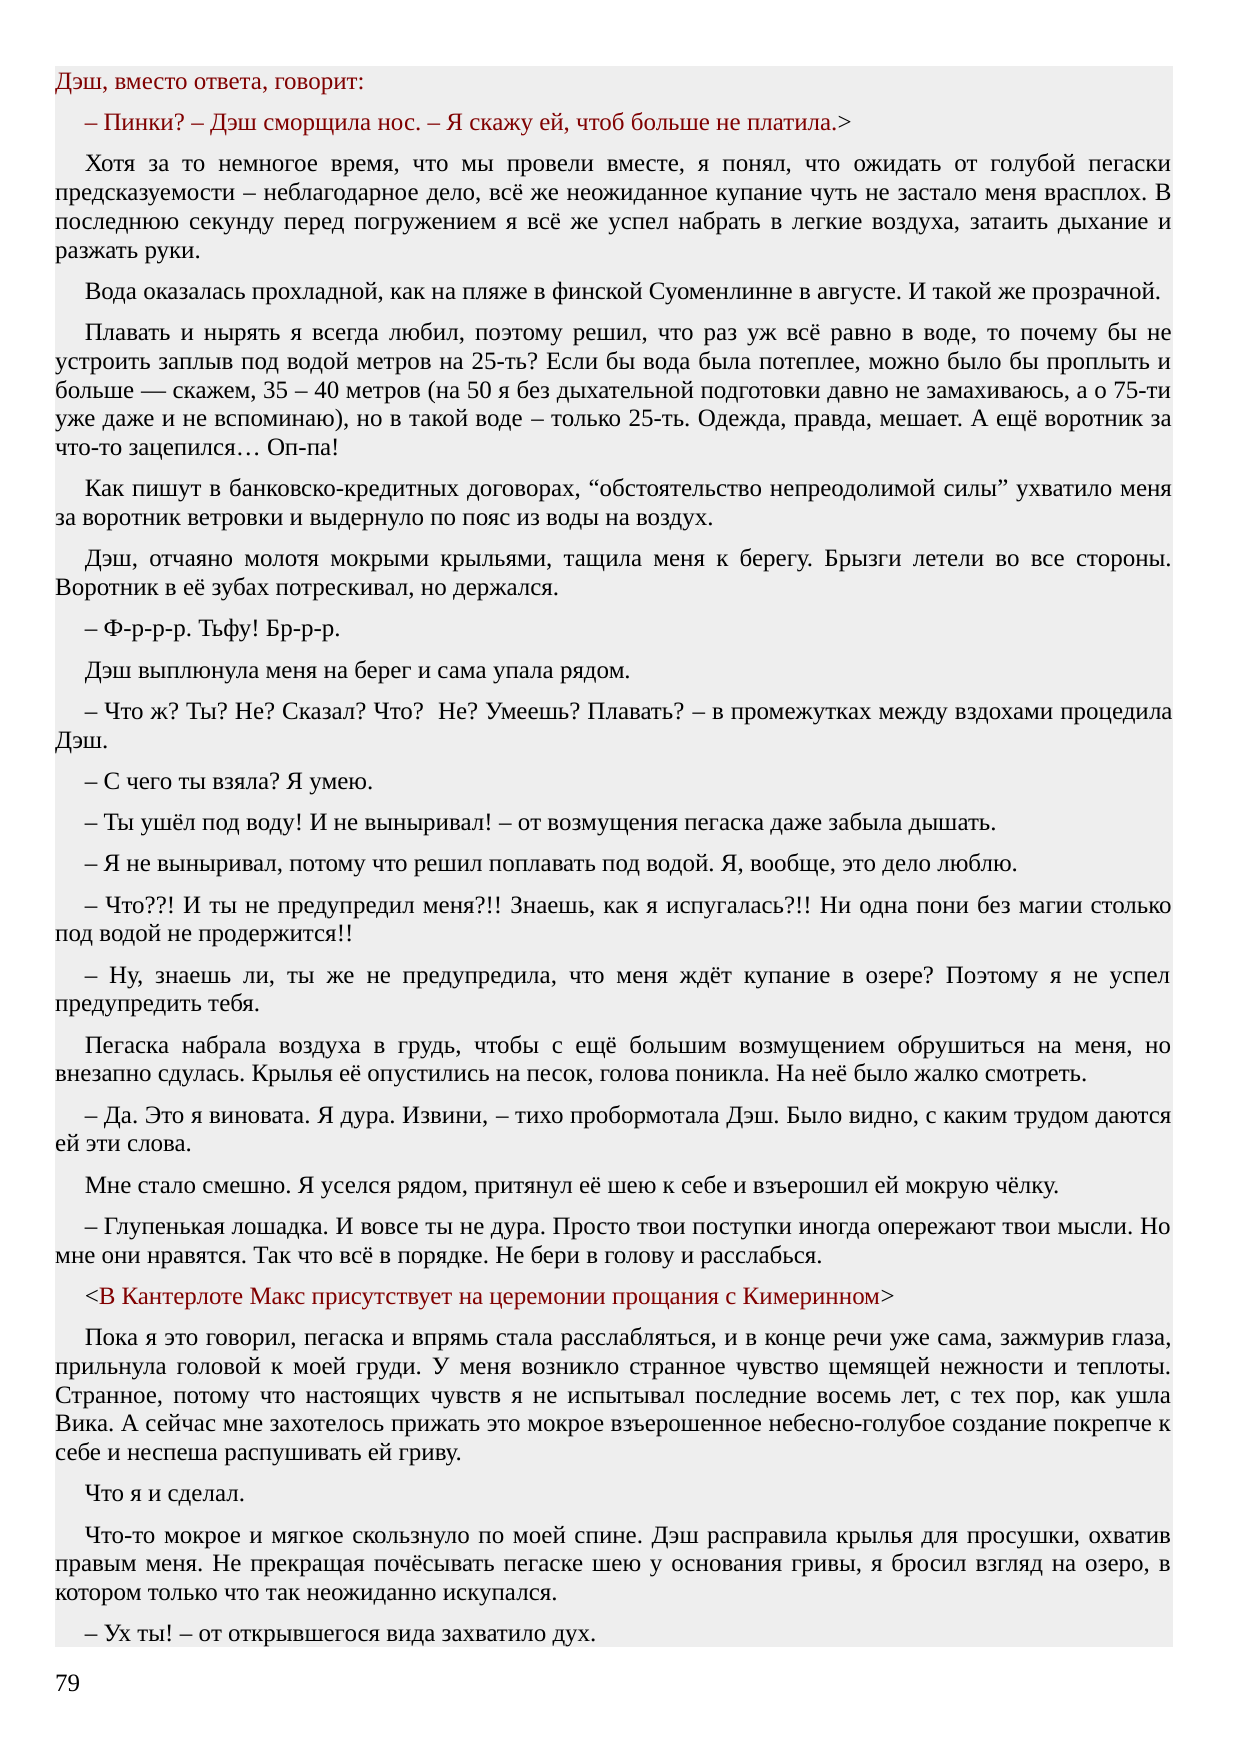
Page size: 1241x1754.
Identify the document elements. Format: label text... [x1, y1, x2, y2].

text Дэш, отчаяно молотя мокрыми крыльями, тащила меня к берегу. Брызги летели во все стороны. Воротник в её зубах потрескивал, но держался. [55, 543, 1173, 601]
text Что-то мокрое и мягкое скользнуло по моей спине. Дэш расправила крылья для просушки, охватив правым меня. Не прекращая почёсывать пегаске шею у основания гривы, я бросил взгляд на озеро, в котором только что так неожиданно искупался. [55, 1520, 1173, 1606]
text Пегаска набрала воздуха в грудь, чтобы с ещё большим возмущением обрушиться на меня, но внезапно сдулась. Крылья её опустились на песок, голова поникла. На неё было жалко смотреть. [55, 1030, 1173, 1087]
text Дэш, вместо ответа, говорит: [55, 66, 1173, 95]
text Хотя за то немногое время, что мы провели вместе, я понял, что ожидать от голубой пегаски предсказуемости – неблагодарное дело, всё же неожиданное купание чуть не застало меня врасплох. В последнюю секунду перед погружением я всё же успел набрать в легкие воздуха, затаить дыхание и разжать руки. [55, 148, 1173, 263]
text – Пинки? – Дэш сморщила нос. – Я скажу ей, чтоб больше не платила.> [55, 107, 1173, 136]
text Что я и сделал. [55, 1478, 1173, 1507]
text – Да. Это я виновата. Я дура. Извини, – тихо пробормотала Дэш. Было видно, с каким трудом даются ей эти слова. [55, 1100, 1173, 1157]
text Дэш выплюнула меня на берег и сама упала рядом. [55, 655, 1173, 683]
text – Я не выныривал, потому что решил поплавать под водой. Я, вообще, это дело люблю. [55, 848, 1173, 877]
text – Что ж? Ты? Не? Сказал? Что? Не? Умеешь? Плавать? – в промежутках между вздохами процедила Дэш. [55, 696, 1173, 753]
text – Глупенькая лошадка. И вовсе ты не дура. Просто твои поступки иногда опережают твои мысли. Но мне они нравятся. Так что всё в порядке. Не бери в голову и расслабься. [55, 1211, 1173, 1268]
text – Ф-р-р-р. Тьфу! Бр-р-р. [55, 613, 1173, 642]
text Вода оказалась прохладной, как на пляже в финской Суоменлинне в августе. И такой же прозрачной. [55, 276, 1173, 305]
text Мне стало смешно. Я уселся рядом, притянул её шею к себе и взъерошил ей мокрую чёлку. [55, 1170, 1173, 1198]
text – Ты ушёл под воду! И не выныривал! – от возмущения пегаска даже забыла дышать. [55, 807, 1173, 836]
text Пока я это говорил, пегаска и впрямь стала расслабляться, и в конце речи уже сама, зажмурив глаза, прильнула головой к моей груди. У меня возникло странное чувство щемящей нежности и теплоты. Странное, потому что настоящих чувств я не испытывал последние восемь лет, с тех пор, как ушла Вика. А сейчас мне захотелось прижать это мокрое взъерошенное небесно-голубое создание покрепче к себе и неспеша распушивать ей гриву. [55, 1322, 1173, 1466]
text – Ну, знаешь ли, ты же не предупредила, что меня ждёт купание в озере? Поэтому я не успел предупредить тебя. [55, 960, 1173, 1017]
text – Что??! И ты не предупредил меня?!! Знаешь, как я испугалась?!! Ни одна пони без магии столько под водой не продержится!! [55, 890, 1173, 947]
text Плавать и нырять я всегда любил, поэтому решил, что раз уж всё равно в воде, то почему бы не устроить заплыв под водой метров на 25-ть? Если бы вода была потеплее, можно было бы проплыть и больше — скажем, 35 – 40 метров (на 50 я без дыхательной подготовки давно не замахиваюсь, а о 75-ти уже даже и не вспоминаю), но в такой воде – только 25-ть. Одежда, правда, мешает. А ещё воротник за что-то зацепился… Оп-па! [55, 317, 1173, 461]
text Как пишут в банковско-кредитных договорах, “обстоятельство непреодолимой силы” ухватило меня за воротник ветровки и выдернуло по пояс из воды на воздух. [55, 473, 1173, 531]
text <В Кантерлоте Макс присутствует на церемонии прощания с Кимеринном> [55, 1281, 1173, 1310]
text – Ух ты! – от открывшегося вида захватило дух. [55, 1618, 1173, 1647]
text – С чего ты взяла? Я умею. [55, 766, 1173, 795]
